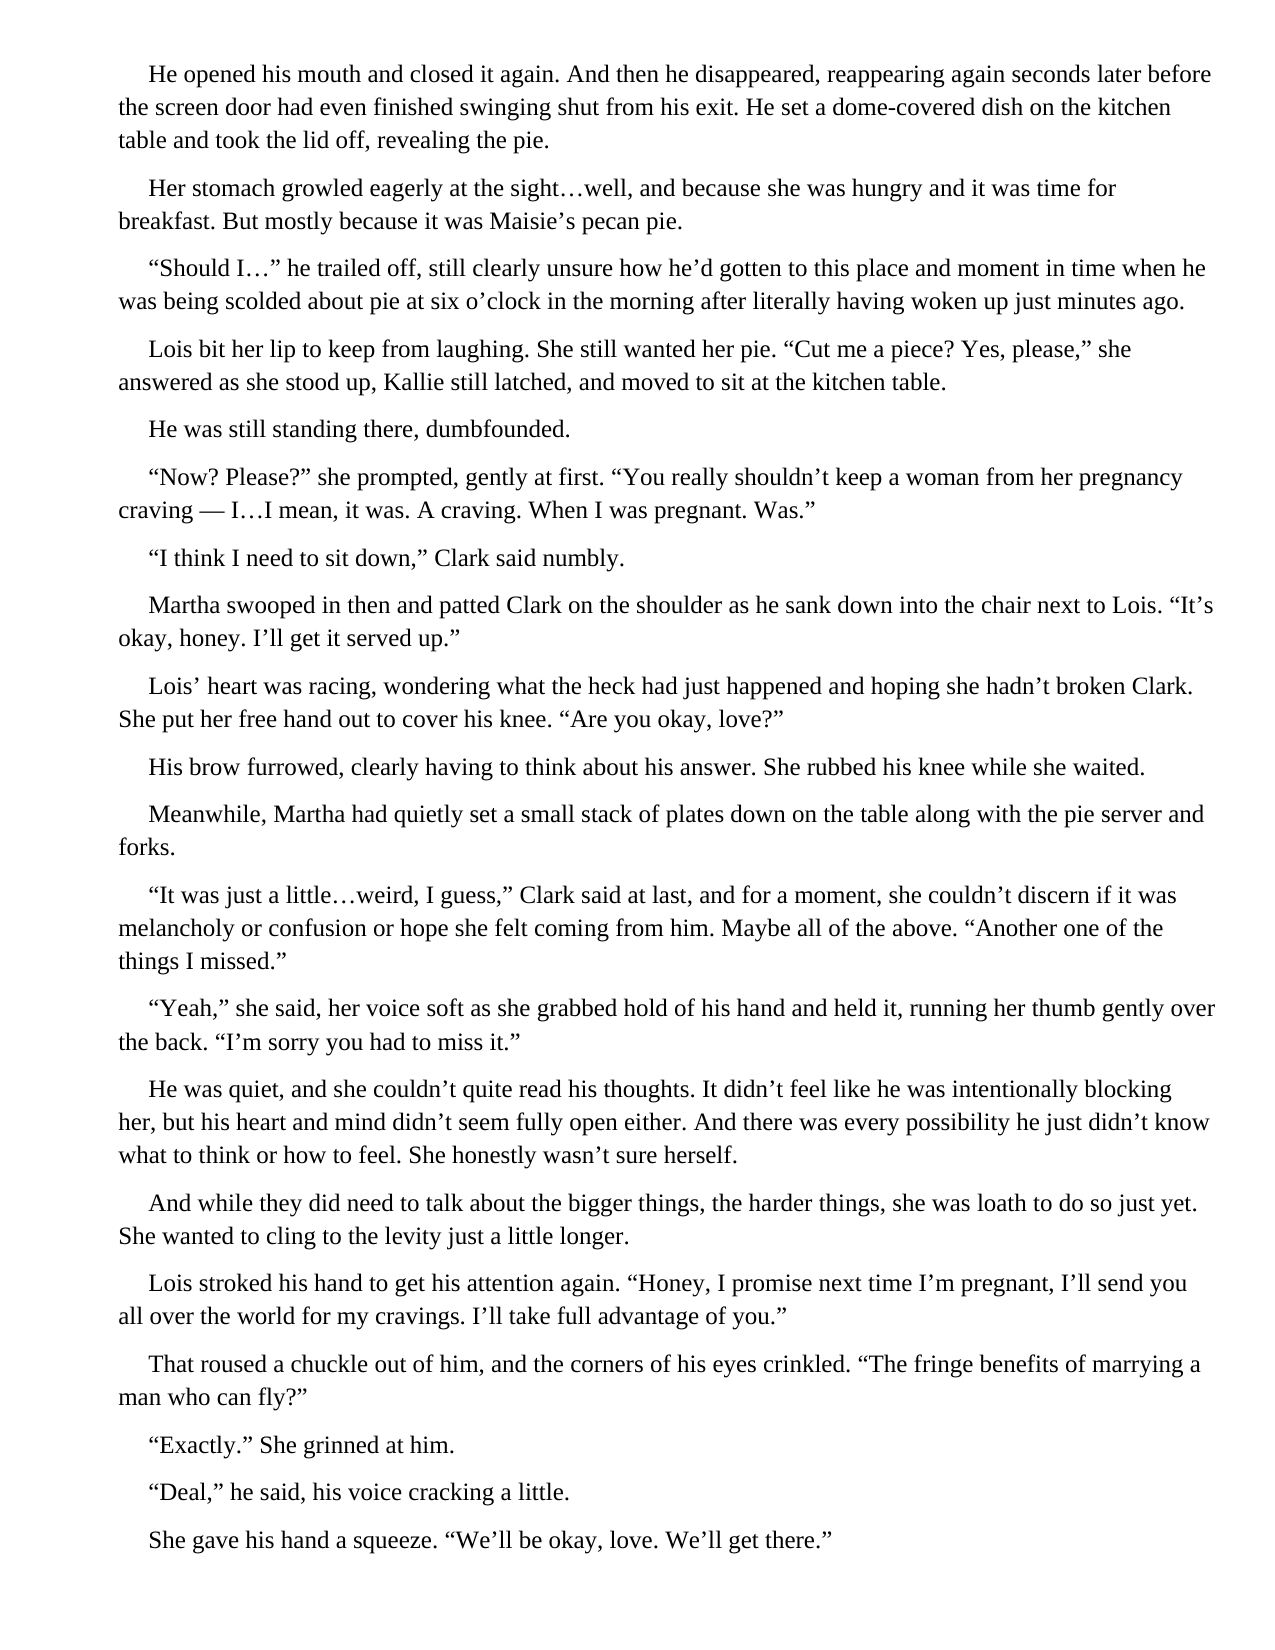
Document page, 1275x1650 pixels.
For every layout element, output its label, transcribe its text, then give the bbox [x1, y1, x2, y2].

text Lois stroked his hand to get his attention again. “Honey, I promise next time I’m pregnant, I’ll send you all over the world for my cravings. I’ll take full advantage of you.” [118, 1268, 1216, 1330]
text He opened his mouth and closed it again. And then he disappeared, reappearing again seconds later before the screen door had even finished swinging shut from his exit. He set a dome-covered dish on the kitchen table and took the lid off, revealing the pie. [118, 59, 1216, 154]
text That roused a chuckle out of him, and the corners of his eyes crinkled. “The fringe benefits of marrying a man who can fly?” [118, 1349, 1216, 1411]
text Meanwhile, Martha had quietly set a small stack of plates down on the table along with the pie server and forks. [118, 799, 1216, 861]
text “Now? Please?” she prompted, gently at first. “You really shouldn’t keep a woman from her pregnancy craving — I…I mean, it was. A craving. When I was pregnant. Was.” [118, 462, 1216, 524]
text “I think I need to sit down,” Clark said numbly. [118, 543, 1216, 572]
text “Yeah,” she said, her voice soft as she grabbed hold of his hand and held it, running her thumb gently over the back. “I’m sorry you had to miss it.” [118, 993, 1216, 1055]
text Her stomach growled eagerly at the sight…well, and because she was hungry and it was time for breakfast. But mostly because it was Maisie’s pecan pie. [118, 173, 1216, 234]
text “Deal,” he said, his voice cracking a little. [118, 1477, 1216, 1506]
text Lois bit her lip to keep from laughing. She still wanted her pie. “Cut me a piece? Yes, please,” she answered as she stood up, Kallie still latched, and moved to sit at the kitchen table. [118, 334, 1216, 396]
text He was quiet, and she couldn’t quite read his thoughts. It didn’t feel like he was intentionally blocking her, but his heart and mind didn’t seem fully open either. And there was every possibility he just didn’t know what to think or how to feel. She honestly wasn’t sure herself. [118, 1074, 1216, 1169]
text Lois’ heart was racing, wondering what the heck had just happened and hoping she hadn’t broken Clark. She put her free hand out to cover his knee. “Are you okay, love?” [118, 671, 1216, 733]
text And while they did need to talk about the bigger things, the harder things, she was loath to do so just yet. She wanted to cling to the levity just a little longer. [118, 1188, 1216, 1249]
text He was still standing there, dumbfounded. [118, 414, 1216, 443]
text His brow furrowed, clearly having to think about his answer. She rubbed his knee while she waited. [118, 752, 1216, 780]
text “Exactly.” She grinned at him. [118, 1430, 1216, 1458]
text Martha swooped in then and patted Clark on the shoulder as he sank down into the chair next to Lois. “It’s okay, honey. I’ll get it served up.” [118, 590, 1216, 652]
text She gave his hand a squeeze. “We’ll be okay, love. We’ll get there.” [118, 1525, 1216, 1554]
text “It was just a little…weird, I guess,” Clark said at last, and for a moment, she couldn’t discern if it was melancholy or confusion or hope she felt coming from him. Maybe all of the above. “Another one of the things I missed.” [118, 880, 1216, 975]
text “Should I…” he trailed off, still clearly unsure how he’d gotten to this place and moment in time when he was being scolded about pie at six o’clock in the morning after literally having woken up just minutes ago. [118, 253, 1216, 315]
